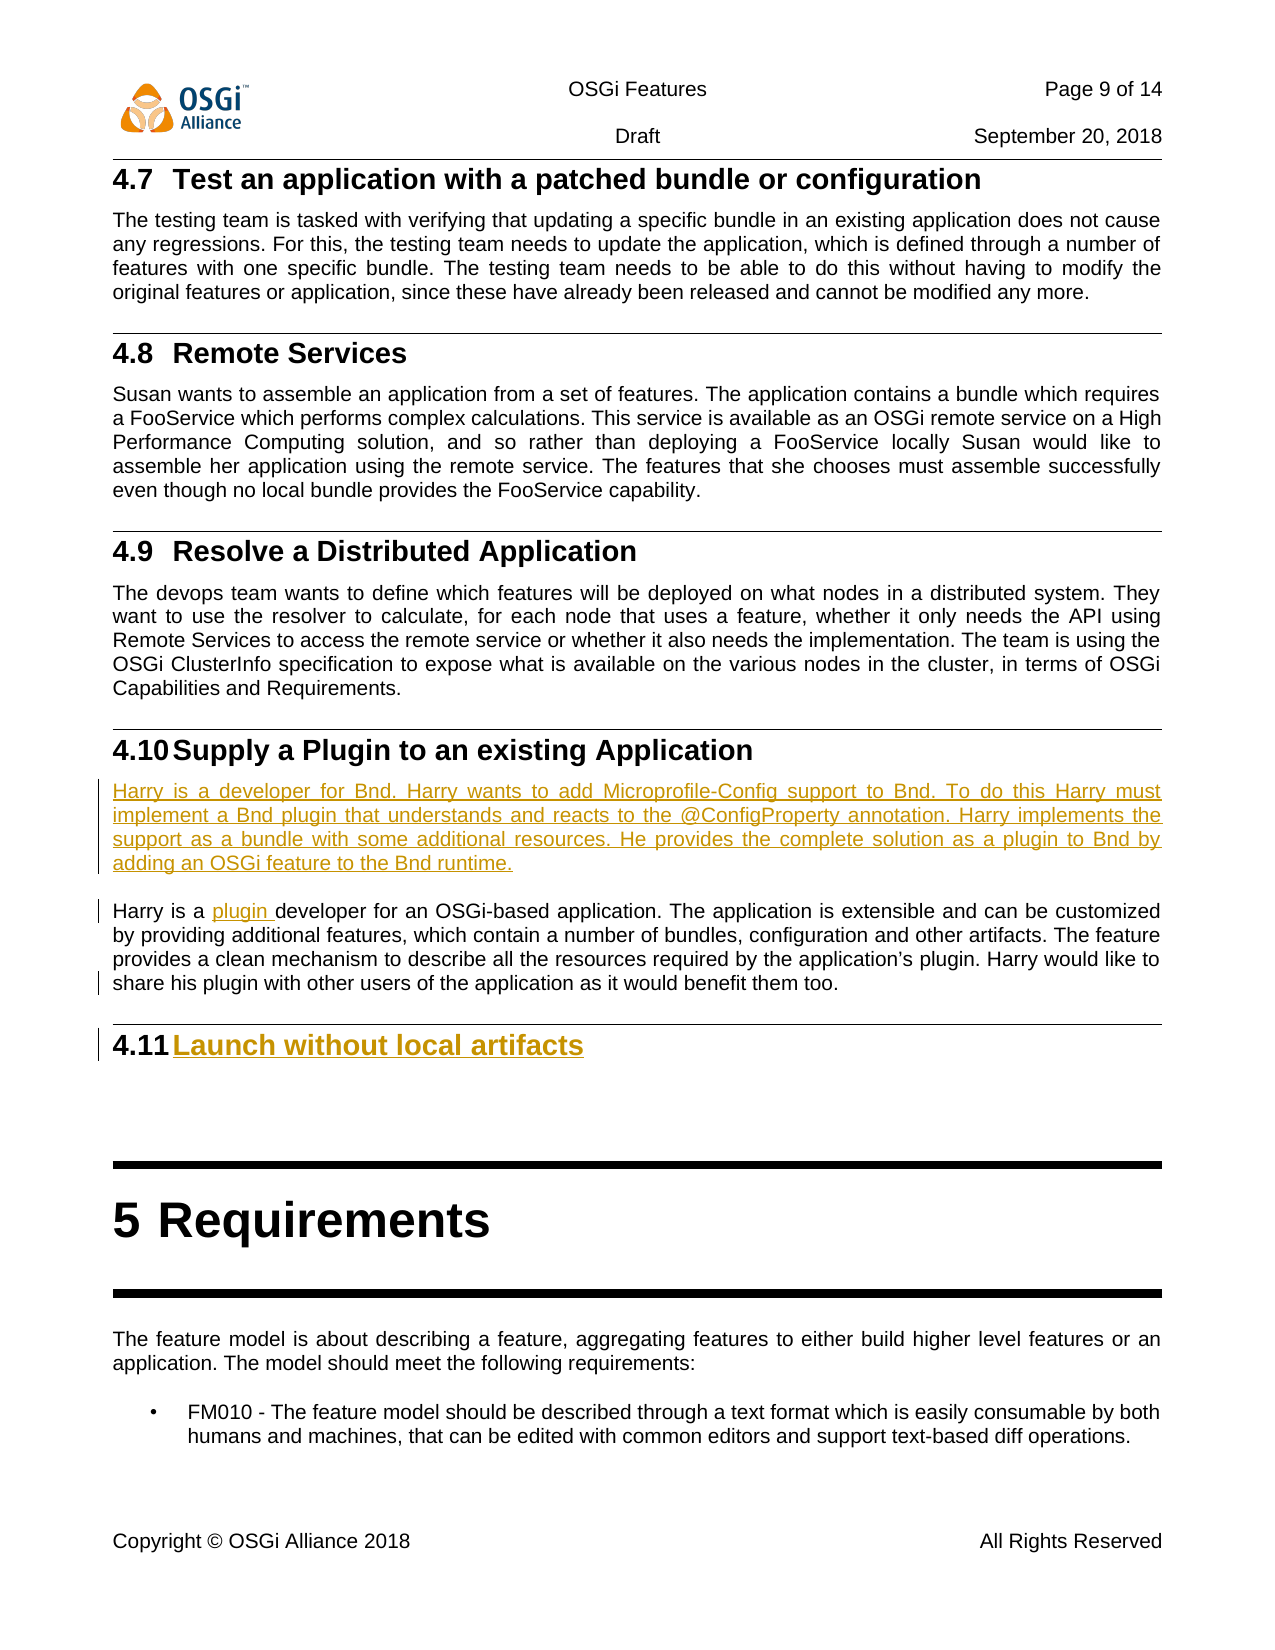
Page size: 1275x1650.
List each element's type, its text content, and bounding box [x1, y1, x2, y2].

subtitle Supply a Plugin to an existing Application [112, 730, 1162, 766]
text The feature model is about describing a feature, aggregating features to either build higher level features or an application. The model should meet the following requirements: [112, 1327, 1162, 1375]
text The testing team is tasked with verifying that updating a specific bundle in an existing application does not cause any regressions. For this, the testing team needs to update the application, which is defined through a number of features with one specific bundle. The testing team needs to be able to do this without having to modify the original features or application, since these have already been released and cannot be modified any more. [112, 208, 1162, 304]
subtitle Launch without local artifacts [112, 1025, 1162, 1061]
picture [113, 76, 257, 140]
text adding an OSGi feature to the Bnd runtime. [112, 848, 1162, 874]
text support as a bundle with some additional resources. He provides the complete solution as a plugin to Bnd by [112, 824, 1162, 847]
text Susan wants to assemble an application from a set of features. The application contains a bundle which requires a FooService which performs complex calculations. This service is available as an OSGi remote service on a High Performance Computing solution, and so rather than deploying a FooService locally Susan would like to assemble her application using the remote service. The features that she chooses must assemble successfully even though no local bundle provides the FooService capability. [112, 382, 1162, 502]
subtitle Resolve a Distributed Application [112, 532, 1162, 568]
subtitle Remote Services [112, 334, 1162, 370]
text The devops team wants to define which features will be deployed on what nodes in a distributed system. They want to use the resolver to calculate, for each node that uses a feature, whether it only needs the API using Remote Services to access the remote service or whether it also needs the implementation. The team is using the OSGi ClusterInfo specification to expose what is available on the various nodes in the cluster, in terms of OSGi Capabilities and Requirements. [112, 580, 1162, 700]
text implement a Bnd plugin that understands and reacts to the @ConfigProperty annotation. Harry implements the [112, 800, 1162, 823]
list FM010 - The feature model should be described through a text format which is easily consumable by both humans and machines, that can be edited with common editors and support text-based diff operations. [150, 1400, 1162, 1448]
subtitle Test an application with a patched bundle or configuration [112, 160, 1162, 196]
subtitle Requirements [112, 1162, 1162, 1298]
text Harry is a plugin developer for an OSGi-based application. The application is extensible and can be customized by providing additional features, which contain a number of bundles, configuration and other artifacts. The feature provides a clean mechanism to describe all the resources required by the application’s plugin. Harry would like to share his plugin with other users of the application as it would benefit them too. [112, 899, 1162, 995]
text Harry is a developer for Bnd. Harry wants to add Microprofile-Config support to Bnd. To do this Harry must [112, 778, 1162, 799]
